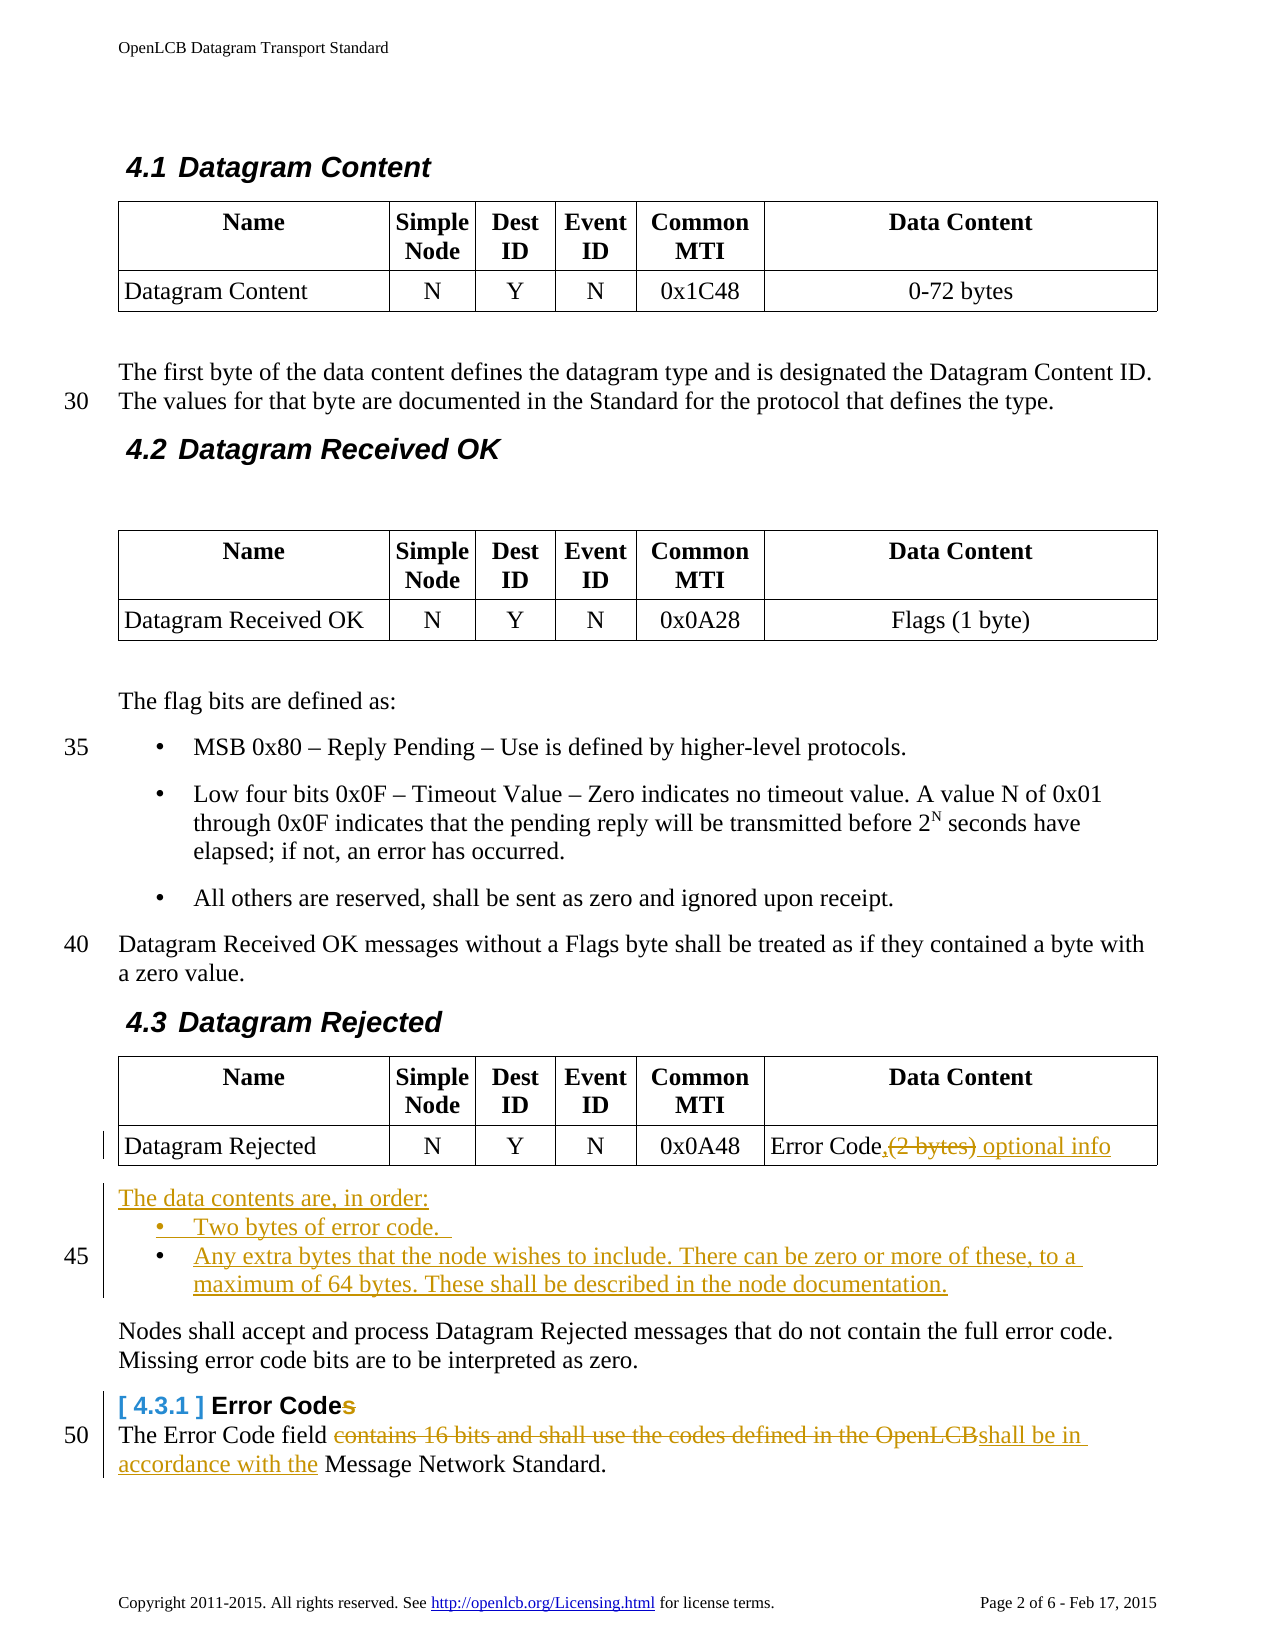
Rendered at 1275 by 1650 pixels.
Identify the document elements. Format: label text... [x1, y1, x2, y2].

table_cell Y [476, 271, 555, 311]
table_header Event ID [556, 531, 636, 599]
table_header Simple Node [390, 202, 475, 270]
table_cell 0x0A48 [637, 1126, 764, 1165]
table_header Common MTI [637, 202, 764, 270]
table_cell Datagram Received OK [119, 600, 389, 639]
subtitle Datagram Rejected [118, 1004, 1157, 1038]
list MSB 0x80 – Reply Pending – Use is defined by higher-level protocols. [156, 732, 1157, 761]
table_header Data Content [765, 202, 1157, 270]
table_header Simple Node [390, 1057, 475, 1125]
text Datagram Received OK messages without a Flags byte shall be treated as if they contained a byte with a zero value. [118, 929, 1157, 987]
table_header Simple Node [390, 531, 475, 599]
table_cell N [556, 1126, 636, 1165]
subtitle Datagram Content [118, 150, 1157, 183]
list All others are reserved, shall be sent as zero and ignored upon receipt. [156, 883, 1157, 912]
table_cell Datagram Rejected [119, 1126, 389, 1165]
table_cell Flags (1 byte) [765, 600, 1157, 639]
table_header Common MTI [637, 1057, 764, 1125]
table_cell N [556, 600, 636, 639]
subtitle Error Code [118, 1391, 1157, 1420]
list Two bytes of error code. [156, 1212, 1157, 1241]
table_cell N [390, 271, 475, 311]
table_header Name [119, 202, 389, 270]
table_cell 0-72 bytes [765, 271, 1157, 311]
text The data contents are, in order: [118, 1183, 1157, 1212]
table_cell Datagram Content [119, 271, 389, 311]
table_header Common MTI [637, 531, 764, 599]
table_cell N [390, 600, 475, 639]
text The first byte of the data content defines the datagram type and is designated the Datagram Content ID. The values for that byte are documented in the Standard for the protocol that defines the type. [118, 357, 1157, 415]
text The Error Code field shall be in accordance with the Message Network Standard. [118, 1420, 1157, 1477]
table_cell Y [476, 600, 555, 639]
table_cell Error Code, optional info [765, 1126, 1157, 1165]
table_header Name [119, 1057, 389, 1125]
subtitle Datagram Received OK [118, 432, 1157, 466]
table_header Event ID [556, 202, 636, 270]
list Any extra bytes that the node wishes to include. There can be zero or more of these, to a maximum of 64 bytes. These shall be described in the node documentation. [156, 1241, 1157, 1298]
table_header Data Content [765, 1057, 1157, 1125]
table_header Name [119, 531, 389, 599]
table_cell Y [476, 1126, 555, 1165]
text Nodes shall accept and process Datagram Rejected messages that do not contain the full error code. Missing error code bits are to be interpreted as zero. [118, 1316, 1157, 1373]
table_header Event ID [556, 1057, 636, 1125]
table_header Dest ID [476, 202, 555, 270]
table_cell 0x0A28 [637, 600, 764, 639]
table_header Data Content [765, 531, 1157, 599]
table_cell N [390, 1126, 475, 1165]
list Low four bits 0x0F – Timeout Value – Zero indicates no timeout value. A value N of 0x01 through 0x0F indicates that the pending reply will be transmitted before 2N seconds have elapsed; if not, an error has occurred. [156, 779, 1157, 865]
table_cell 0x1C48 [637, 271, 764, 311]
table_header Dest ID [476, 531, 555, 599]
table_header Dest ID [476, 1057, 555, 1125]
text The flag bits are defined as: [118, 686, 1157, 715]
table_cell N [556, 271, 636, 311]
